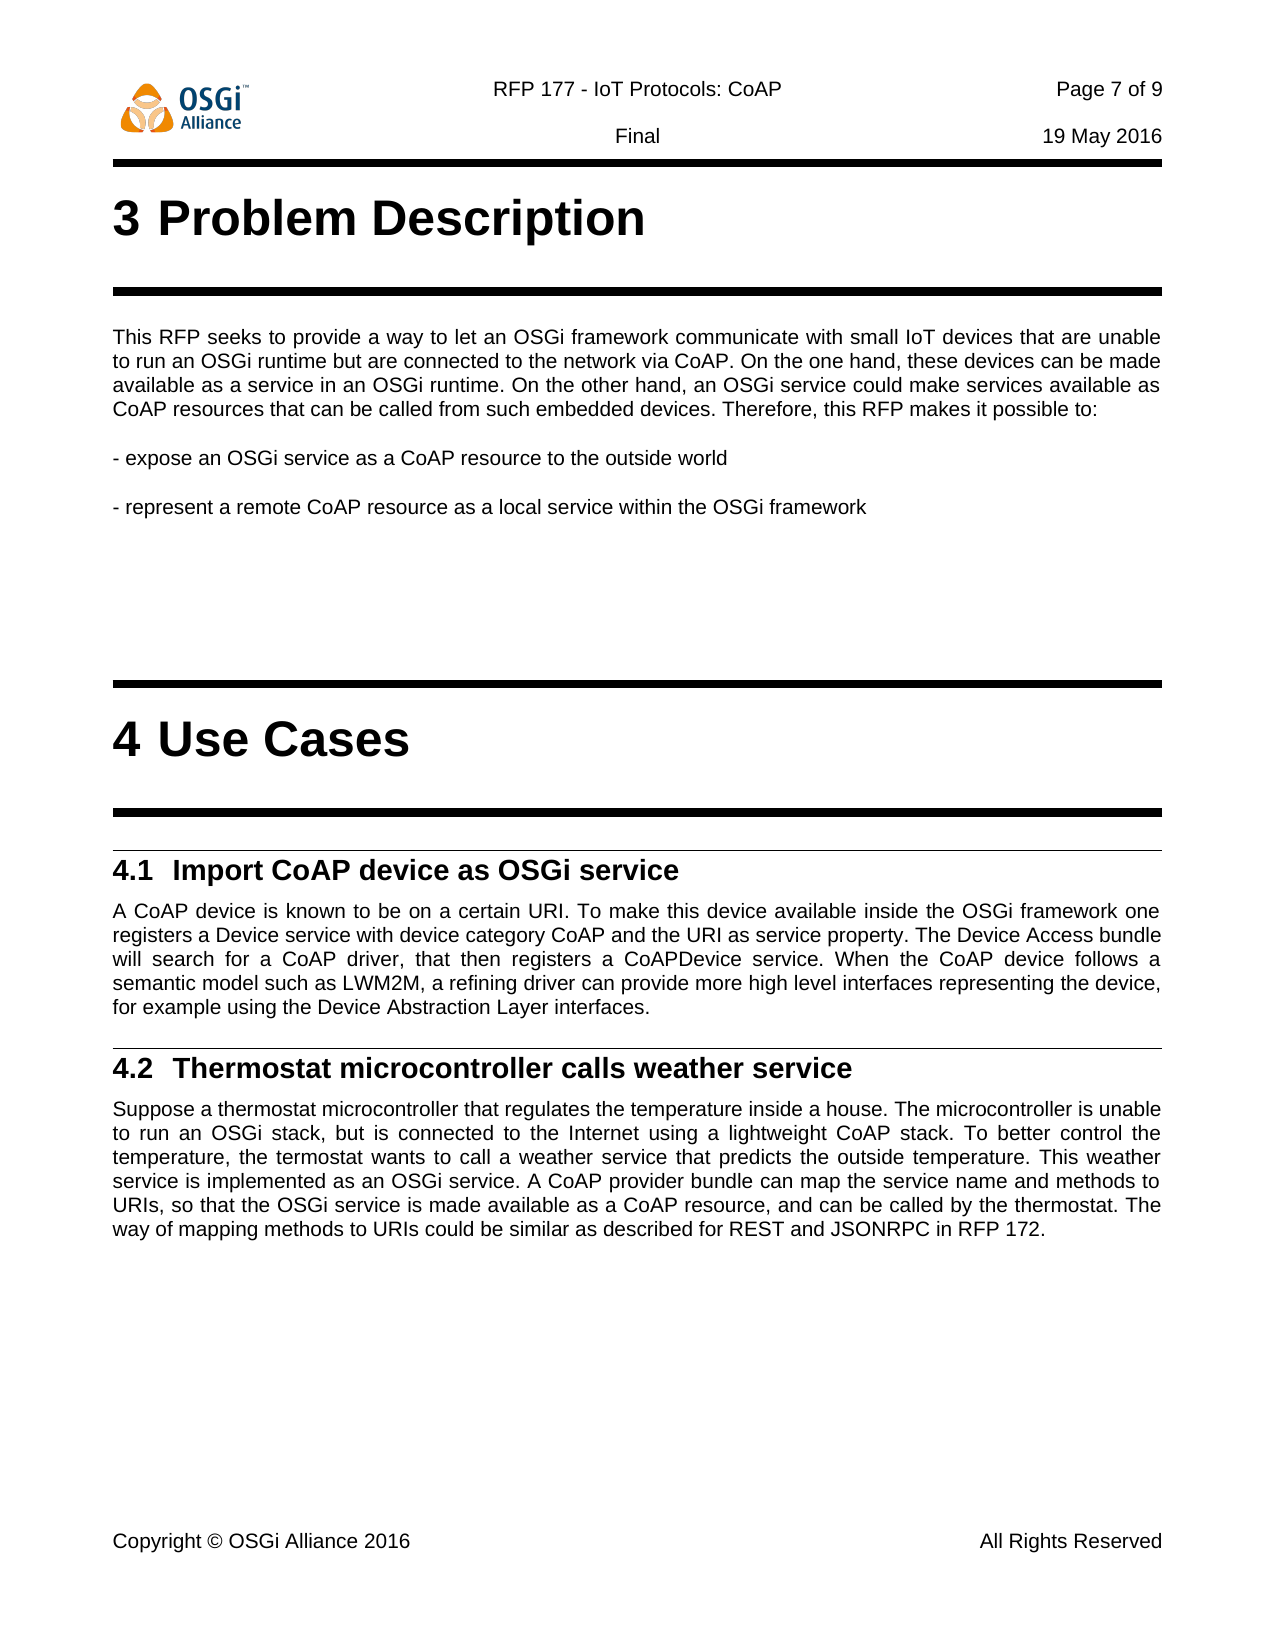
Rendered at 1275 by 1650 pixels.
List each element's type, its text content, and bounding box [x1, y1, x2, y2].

text - represent a remote CoAP resource as a local service within the OSGi framework [112, 494, 1162, 518]
text - expose an OSGi service as a CoAP resource to the outside world [112, 446, 1162, 469]
subtitle Use Cases [112, 681, 1162, 817]
subtitle Thermostat microcontroller calls weather service [112, 1049, 1162, 1085]
subtitle Import CoAP device as OSGi service [112, 851, 1162, 887]
text A CoAP device is known to be on a certain URI. To make this device available inside the OSGi framework one registers a Device service with device category CoAP and the URI as service property. The Device Access bundle will search for a CoAP driver, that then registers a CoAPDevice service. When the CoAP device follows a semantic model such as LWM2M, a refining driver can provide more high level interfaces representing the device, for example using the Device Abstraction Layer interfaces. [112, 899, 1162, 1019]
picture [113, 76, 257, 140]
text This RFP seeks to provide a way to let an OSGi framework communicate with small IoT devices that are unable to run an OSGi runtime but are connected to the network via CoAP. On the one hand, these devices can be made available as a service in an OSGi runtime. On the other hand, an OSGi service could make services available as CoAP resources that can be called from such embedded devices. Therefore, this RFP makes it possible to: [112, 325, 1162, 421]
subtitle Problem Description [112, 160, 1162, 296]
text Suppose a thermostat microcontroller that regulates the temperature inside a house. The microcontroller is unable to run an OSGi stack, but is connected to the Internet using a lightweight CoAP stack. To better control the temperature, the termostat wants to call a weather service that predicts the outside temperature. This weather service is implemented as an OSGi service. A CoAP provider bundle can map the service name and methods to URIs, so that the OSGi service is made available as a CoAP resource, and can be called by the thermostat. The way of mapping methods to URIs could be similar as described for REST and JSONRPC in RFP 172. [112, 1097, 1162, 1241]
